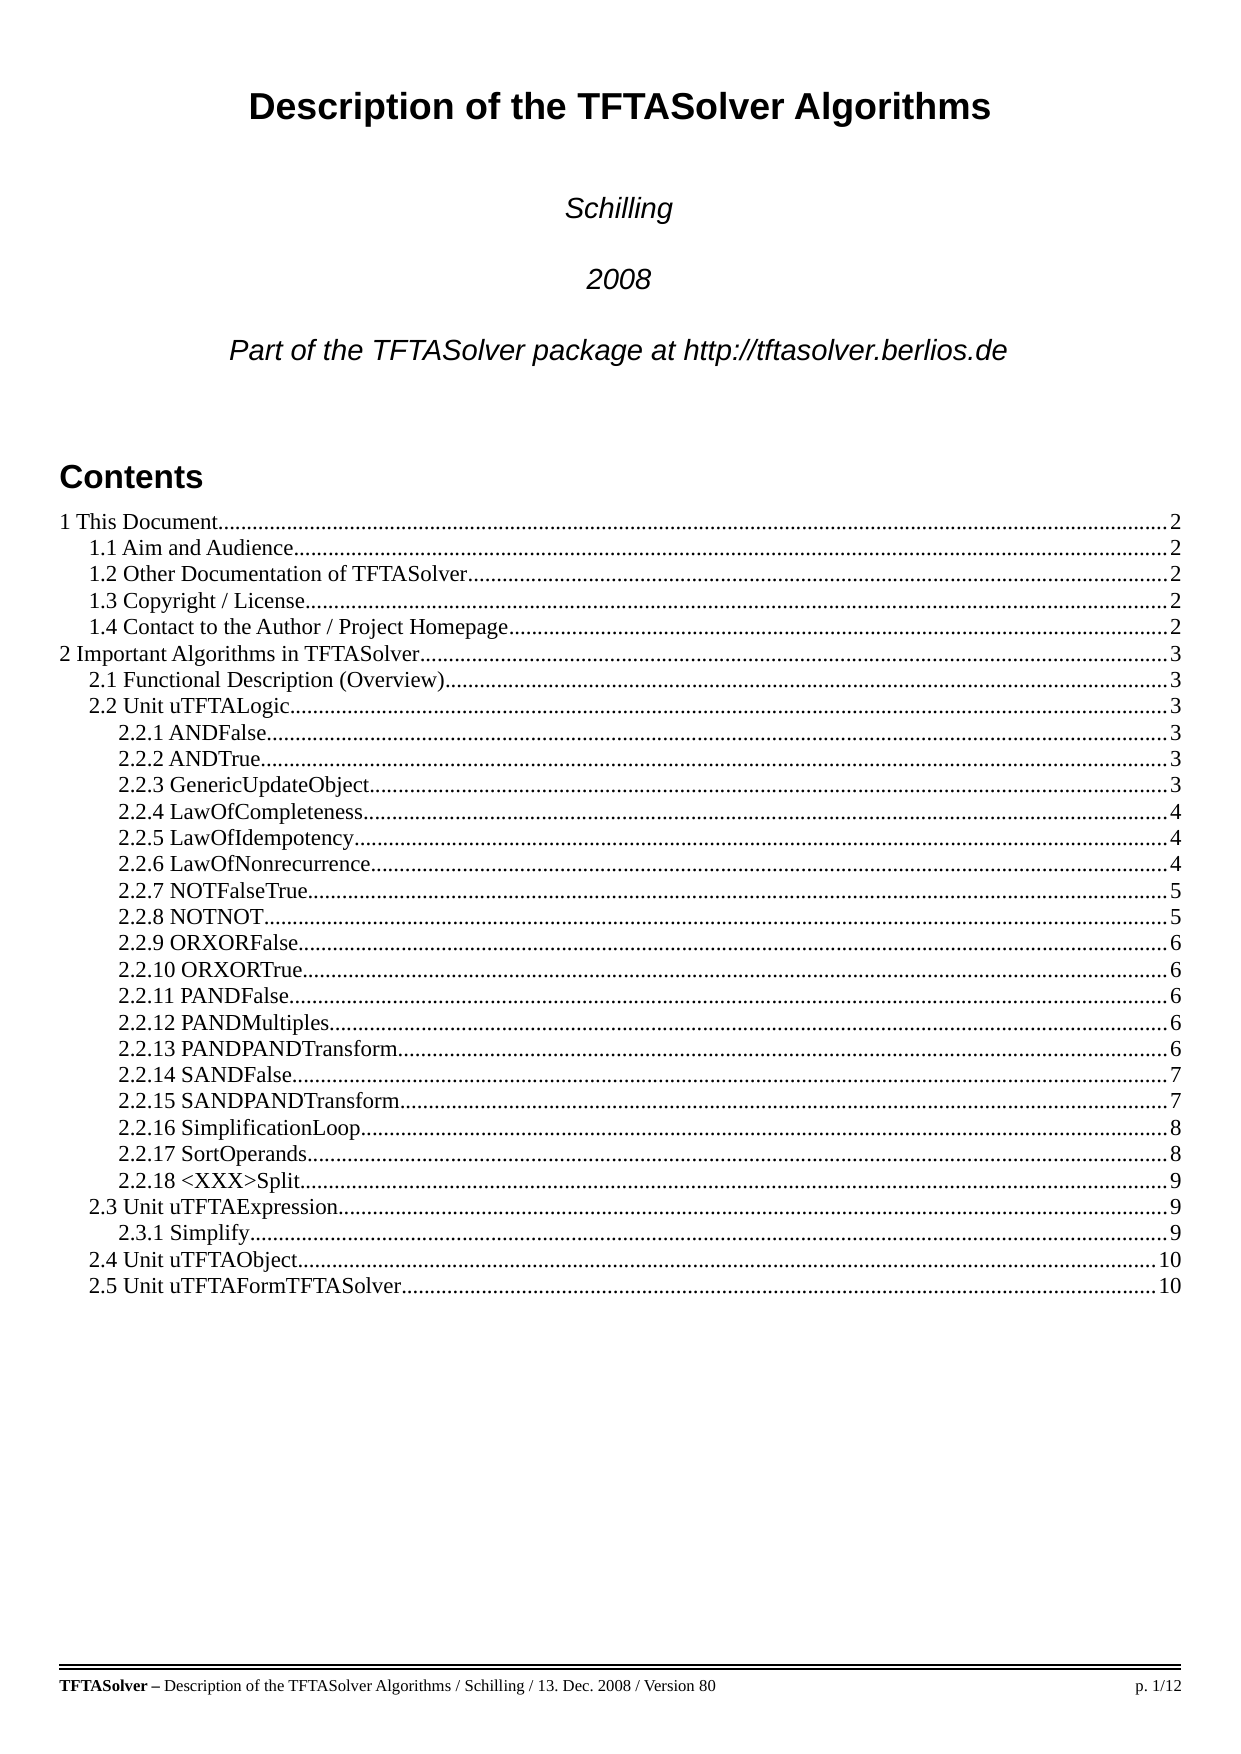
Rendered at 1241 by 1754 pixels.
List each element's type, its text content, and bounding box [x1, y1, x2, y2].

subtitle Contents [59, 457, 1181, 495]
text 2.2.13 PANDPANDTransform 6 [118, 1035, 1181, 1061]
text 2.2.6 LawOfNonrecurrence 4 [118, 850, 1181, 877]
subtitle 2008 [59, 262, 1181, 296]
subtitle Part of the TFTASolver package at http://tftasolver.berlios.de [59, 333, 1181, 367]
text 2.2.12 PANDMultiples 6 [118, 1008, 1181, 1035]
title Description of the TFTASolver Algorithms [59, 84, 1181, 127]
text 2.2 Unit uTFTALogic 3 [88, 692, 1181, 719]
text 1 This Document 2 [59, 508, 1181, 534]
text 2.2.2 ANDTrue 3 [118, 745, 1181, 771]
text 2.3 Unit uTFTAExpression 9 [88, 1193, 1181, 1219]
text 2.2.3 GenericUpdateObject 3 [118, 771, 1181, 798]
text 2.1 Functional Description (Overview) 3 [88, 666, 1181, 692]
text 2.2.11 PANDFalse 6 [118, 982, 1181, 1008]
text 2.2.4 LawOfCompleteness 4 [118, 798, 1181, 824]
text 2.2.17 SortOperands 8 [118, 1140, 1181, 1167]
text 2.5 Unit uTFTAFormTFTASolver 10 [88, 1272, 1181, 1298]
text 2.2.5 LawOfIdempotency 4 [118, 824, 1181, 850]
text 2.2.9 ORXORFalse 6 [118, 929, 1181, 956]
text 1.4 Contact to the Author / Project Homepage 2 [88, 613, 1181, 639]
text 2.3.1 Simplify 9 [118, 1219, 1181, 1246]
subtitle Schilling [59, 191, 1181, 224]
text 2.2.1 ANDFalse 3 [118, 719, 1181, 745]
text 2.2.18 <XXX>Split 9 [118, 1167, 1181, 1193]
text 2.4 Unit uTFTAObject 10 [88, 1246, 1181, 1272]
text 2.2.10 ORXORTrue 6 [118, 956, 1181, 982]
text 2.2.16 SimplificationLoop 8 [118, 1114, 1181, 1140]
text 2.2.7 NOTFalseTrue 5 [118, 877, 1181, 903]
text 1.1 Aim and Audience 2 [88, 534, 1181, 561]
text 1.3 Copyright / License 2 [88, 587, 1181, 613]
text 2.2.14 SANDFalse 7 [118, 1061, 1181, 1088]
text 2.2.15 SANDPANDTransform 7 [118, 1088, 1181, 1114]
text 2.2.8 NOTNOT 5 [118, 903, 1181, 929]
text 2 Important Algorithms in TFTASolver 3 [59, 639, 1181, 666]
text 1.2 Other Documentation of TFTASolver 2 [88, 561, 1181, 587]
